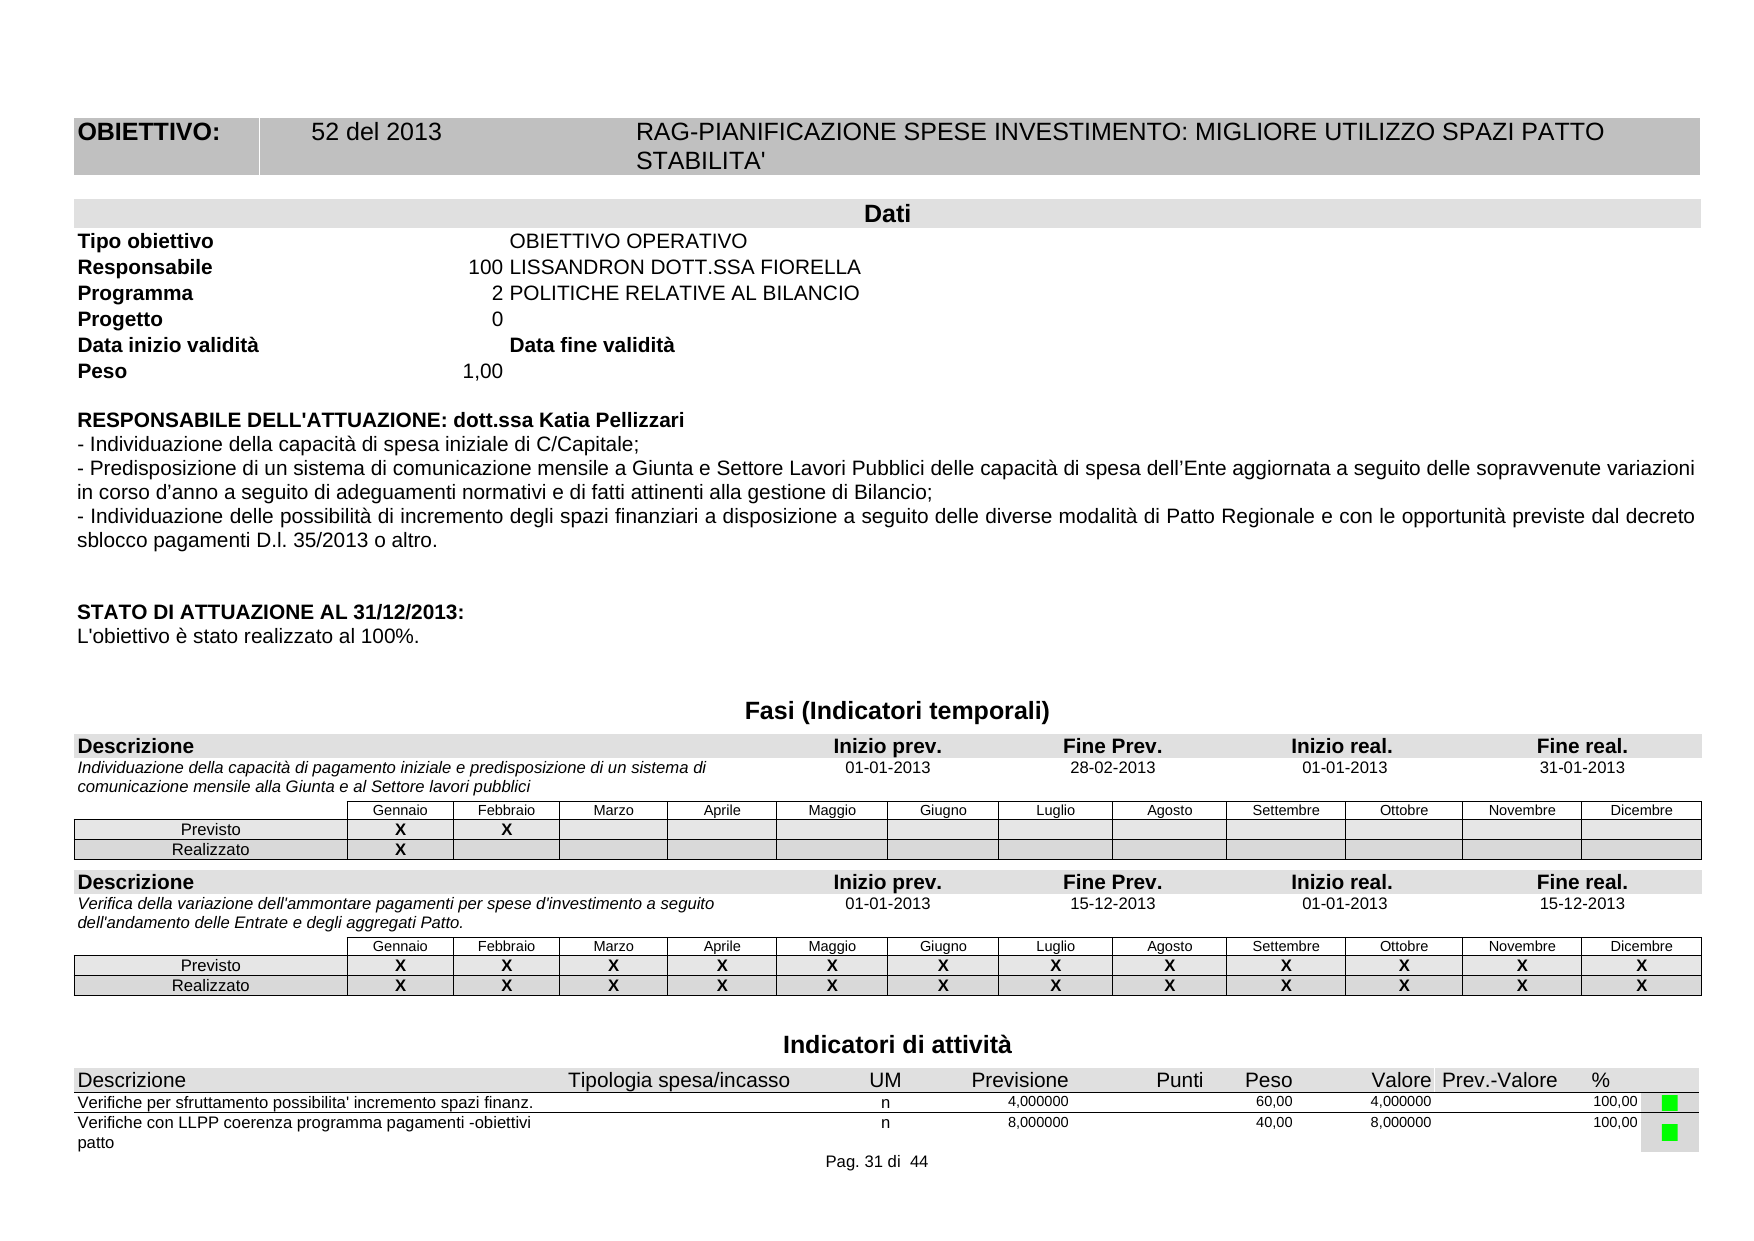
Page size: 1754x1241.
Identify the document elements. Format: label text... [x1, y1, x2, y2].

table_cell Verifiche con LLPP coerenza programma pagamenti -obiettivi patto [74, 1113, 565, 1152]
table_cell X [1582, 956, 1701, 975]
table_cell Realizzato [75, 976, 347, 995]
table_cell X [1463, 976, 1581, 995]
table_cell X [668, 956, 776, 975]
table_header Aprile [668, 802, 776, 819]
table_header Marzo [560, 938, 667, 955]
table_cell [506, 358, 680, 384]
table_cell [999, 820, 1112, 839]
table_cell 100 [324, 254, 506, 280]
table_cell [668, 820, 776, 839]
text Indicatori di attività [71, 1030, 1724, 1058]
table_cell Individuazione della capacità di pagamento iniziale e predisposizione di un sistema di comunicazione mensile alla Giunta e al Settore lavori pubblici [74, 758, 777, 796]
table_cell X [560, 956, 667, 975]
table_cell X [1582, 976, 1701, 995]
table_header Giugno [888, 938, 998, 955]
table_header Febbraio [454, 938, 559, 955]
table_header Ottobre [1346, 802, 1462, 819]
table_cell [560, 820, 667, 839]
table_cell [668, 840, 776, 859]
table_cell 40,00 [1217, 1113, 1296, 1152]
table_header Valore [1296, 1068, 1434, 1092]
table_header % [1561, 1068, 1641, 1092]
table_header Dicembre [1582, 802, 1701, 819]
table_header Novembre [1463, 938, 1581, 955]
table_cell X [999, 976, 1112, 995]
table_cell 31-01-2013 [1463, 758, 1702, 796]
table_cell 01-01-2013 [777, 894, 999, 932]
table_header Inizio real. [1227, 870, 1463, 894]
table_header Dicembre [1582, 938, 1701, 955]
table_cell [1463, 820, 1581, 839]
table_header Peso [1212, 1068, 1296, 1092]
table_cell X [777, 956, 887, 975]
table_cell LISSANDRON DOTT.SSA FIORELLA [506, 254, 1701, 280]
table_cell [1072, 1093, 1217, 1112]
table_header Fine Prev. [999, 734, 1227, 758]
table_cell [1113, 840, 1226, 859]
table_cell 01-01-2013 [777, 758, 999, 796]
table_header Descrizione [74, 1068, 565, 1092]
table_header Fine Prev. [999, 870, 1227, 894]
table_header Tipologia spesa/incasso [565, 1068, 840, 1092]
table_cell [1346, 820, 1462, 839]
table_cell [560, 840, 667, 859]
table_header Marzo [560, 802, 667, 819]
table_cell X [1113, 976, 1226, 995]
table_header [74, 801, 347, 819]
table_cell X [999, 956, 1112, 975]
table_cell 4,000000 [1296, 1093, 1434, 1112]
table_cell X [888, 976, 998, 995]
table_cell X [1346, 976, 1462, 995]
table_header Inizio prev. [777, 734, 999, 758]
table_cell [1072, 1113, 1217, 1152]
table_cell [1582, 840, 1701, 859]
table_header RAG-PIANIFICAZIONE SPESE INVESTIMENTO: MIGLIORE UTILIZZO SPAZI PATTO STABILITA' [633, 118, 1700, 175]
table_header Fine real. [1463, 734, 1702, 758]
table_cell 2 [324, 280, 506, 306]
table_header Agosto [1113, 802, 1226, 819]
table_cell X [348, 840, 453, 859]
table_header Luglio [999, 802, 1112, 819]
table_cell [1227, 820, 1345, 839]
table_cell X [777, 976, 887, 995]
table_cell Verifica della variazione dell'ammontare pagamenti per spese d'investimento a seguito dell'andamento delle Entrate e degli aggregati Patto. [74, 894, 777, 932]
table_header Giugno [888, 802, 998, 819]
table_header Settembre [1227, 802, 1345, 819]
table_cell 8,000000 [1296, 1113, 1434, 1152]
table_cell 01-01-2013 [1227, 894, 1463, 932]
table_header 52 del 2013 [260, 118, 633, 175]
table_cell Tipo obiettivo [74, 228, 329, 254]
table_cell [1435, 1093, 1561, 1112]
table_header [1641, 1068, 1699, 1092]
table_cell X [1113, 956, 1226, 975]
table_cell Data inizio validità [74, 332, 329, 358]
table_cell [329, 332, 506, 358]
table_header Maggio [777, 938, 887, 955]
table_cell n [840, 1093, 930, 1112]
table_cell [680, 358, 1701, 384]
table_cell POLITICHE RELATIVE AL BILANCIO [506, 280, 1701, 306]
table_cell X [1346, 956, 1462, 975]
table_cell Responsabile [74, 254, 324, 280]
table_cell X [888, 956, 998, 975]
table_cell X [1227, 956, 1345, 975]
table_cell [454, 840, 559, 859]
table_cell [888, 840, 998, 859]
table_cell [1582, 820, 1701, 839]
table_cell [777, 820, 887, 839]
table_cell 15-12-2013 [1463, 894, 1702, 932]
table_cell [329, 228, 506, 254]
table_cell 28-02-2013 [999, 758, 1227, 796]
table_cell OBIETTIVO OPERATIVO [506, 228, 1193, 254]
table_cell 4,000000 [930, 1093, 1072, 1112]
table_cell Progetto [74, 306, 324, 332]
table_header Dati [74, 199, 1701, 228]
table_cell [777, 840, 887, 859]
table_header Ottobre [1346, 938, 1462, 955]
table_header Prev.-Valore [1435, 1068, 1561, 1092]
table_cell 1,00 [329, 358, 506, 384]
table_header RESPONSABILE DELL'ATTUAZIONE: dott.ssa Katia Pellizzari - Individuazione della capacità di spesa iniziale di C/Capitale; - Predisposizione di un sistema di comunicazione mensile a Giunta e Settore Lavori Pubblici delle capacità di spesa dell’Ente aggiornata a seguito delle sopravvenute variazioni in corso d’anno a seguito di adeguamenti normativi e di fatti attinenti alla gestione di Bilancio; - Individuazione delle possibilità di incremento degli spazi finanziari a disposizione a seguito delle diverse modalità di Patto Regionale e con le opportunità previste dal decreto sblocco pagamenti D.l. 35/2013 o altro. STATO DI ATTUAZIONE AL 31/12/2013: L'obiettivo è stato realizzato al 100%. [74, 408, 1702, 672]
table_cell [1227, 840, 1345, 859]
table_header Gennaio [348, 802, 453, 819]
table_cell 15-12-2013 [999, 894, 1227, 932]
table_cell [1113, 820, 1226, 839]
table_cell 60,00 [1217, 1093, 1296, 1112]
table_cell Verifiche per sfruttamento possibilita' incremento spazi finanz. [74, 1093, 565, 1112]
table_cell [1641, 1093, 1699, 1112]
table_cell X [348, 820, 453, 839]
table_header [74, 937, 347, 955]
table_header Punti [1072, 1068, 1212, 1092]
table_cell X [1463, 956, 1581, 975]
table_cell [506, 306, 1701, 332]
table_cell Previsto [75, 956, 347, 975]
table_header Descrizione [74, 870, 777, 894]
table_cell [1346, 840, 1462, 859]
table_header Gennaio [348, 938, 453, 955]
text Fasi (Indicatori temporali) [71, 696, 1724, 724]
table_header Descrizione [74, 734, 777, 758]
table_header Fine real. [1463, 870, 1702, 894]
table_header UM [840, 1068, 930, 1092]
table_header Maggio [777, 802, 887, 819]
table_cell X [348, 956, 453, 975]
table_header Previsione [930, 1068, 1072, 1092]
table_cell Peso [74, 358, 329, 384]
table_cell Realizzato [75, 840, 347, 859]
table_cell 8,000000 [930, 1113, 1072, 1152]
table_cell X [454, 820, 559, 839]
table_cell [565, 1113, 840, 1152]
table_cell Previsto [75, 820, 347, 839]
table_cell 100,00 [1561, 1093, 1641, 1112]
table_cell X [1227, 976, 1345, 995]
table_header Agosto [1113, 938, 1226, 955]
table_cell [680, 332, 1701, 358]
table_cell 0 [324, 306, 506, 332]
table_header Aprile [668, 938, 776, 955]
table_cell X [560, 976, 667, 995]
table_header Novembre [1463, 802, 1581, 819]
table_header OBIETTIVO: [74, 118, 259, 175]
table_cell [888, 820, 998, 839]
table_cell [1193, 228, 1701, 254]
table_cell X [668, 976, 776, 995]
table_header Settembre [1227, 938, 1345, 955]
table_cell [1463, 840, 1581, 859]
table_cell Programma [74, 280, 324, 306]
table_cell [565, 1093, 840, 1112]
table_cell 01-01-2013 [1227, 758, 1463, 796]
table_header Inizio real. [1227, 734, 1463, 758]
table_cell X [454, 976, 559, 995]
table_cell X [348, 976, 453, 995]
table_cell [999, 840, 1112, 859]
table_cell [1641, 1113, 1699, 1152]
table_header Inizio prev. [777, 870, 999, 894]
table_cell X [454, 956, 559, 975]
table_cell Data fine validità [506, 332, 680, 358]
table_cell n [840, 1113, 930, 1152]
table_cell [1435, 1113, 1561, 1152]
table_header Luglio [999, 938, 1112, 955]
table_header Febbraio [454, 802, 559, 819]
table_cell 100,00 [1561, 1113, 1641, 1152]
